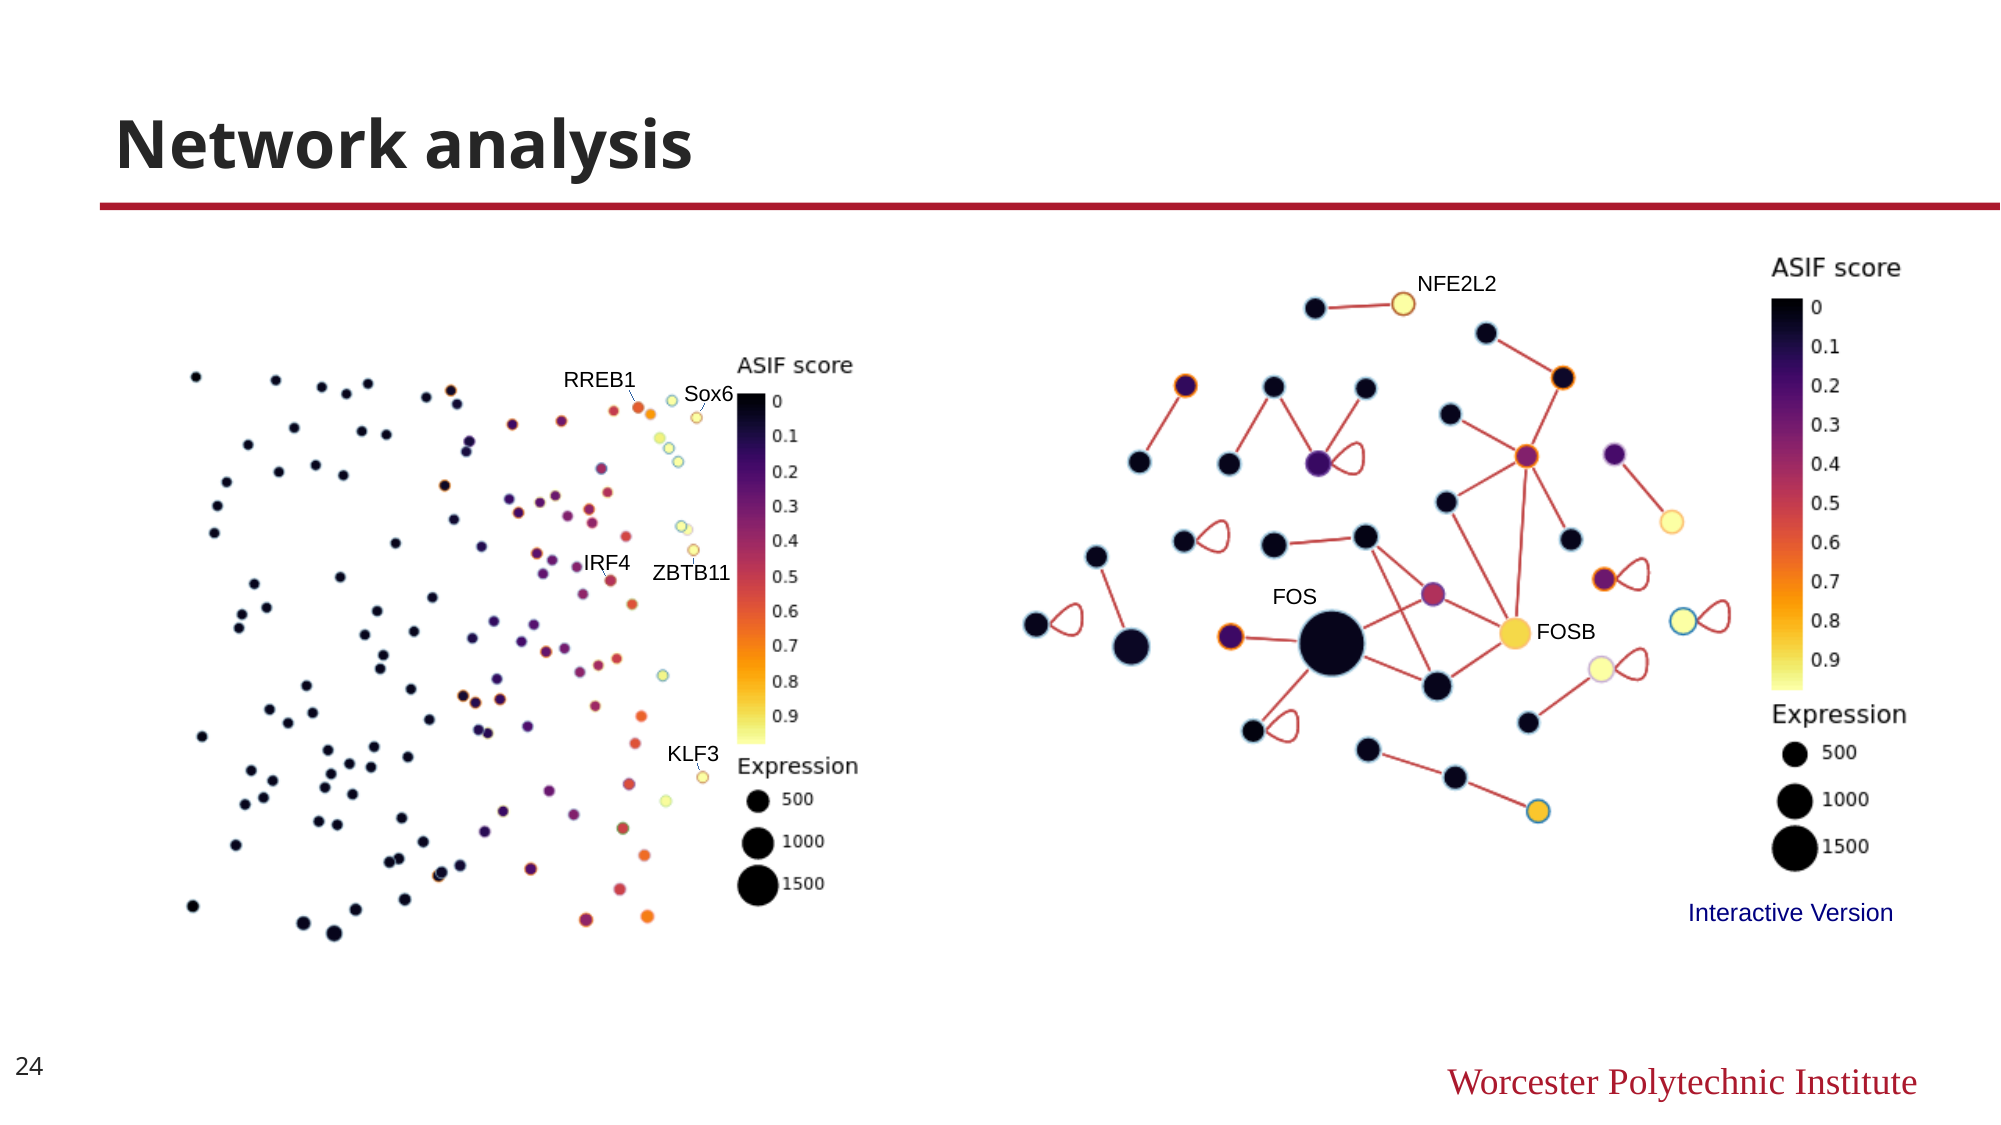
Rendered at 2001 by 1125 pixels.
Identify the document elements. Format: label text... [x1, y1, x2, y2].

title Network analysis [99, 57, 1900, 189]
text_box IRF4 [568, 539, 648, 586]
text_box Interactive Version [1673, 891, 1910, 934]
text_box RREB1 [548, 360, 651, 400]
picture [1004, 247, 1911, 902]
text_box FOS [1257, 577, 1333, 617]
text_box KLF3 [652, 734, 734, 774]
text_box Sox6 [669, 374, 749, 414]
picture [171, 353, 861, 951]
text_box ZBTB11 [638, 553, 746, 593]
text_box NFE2L2 [1402, 263, 1512, 303]
text_box FOSB [1521, 610, 1619, 655]
